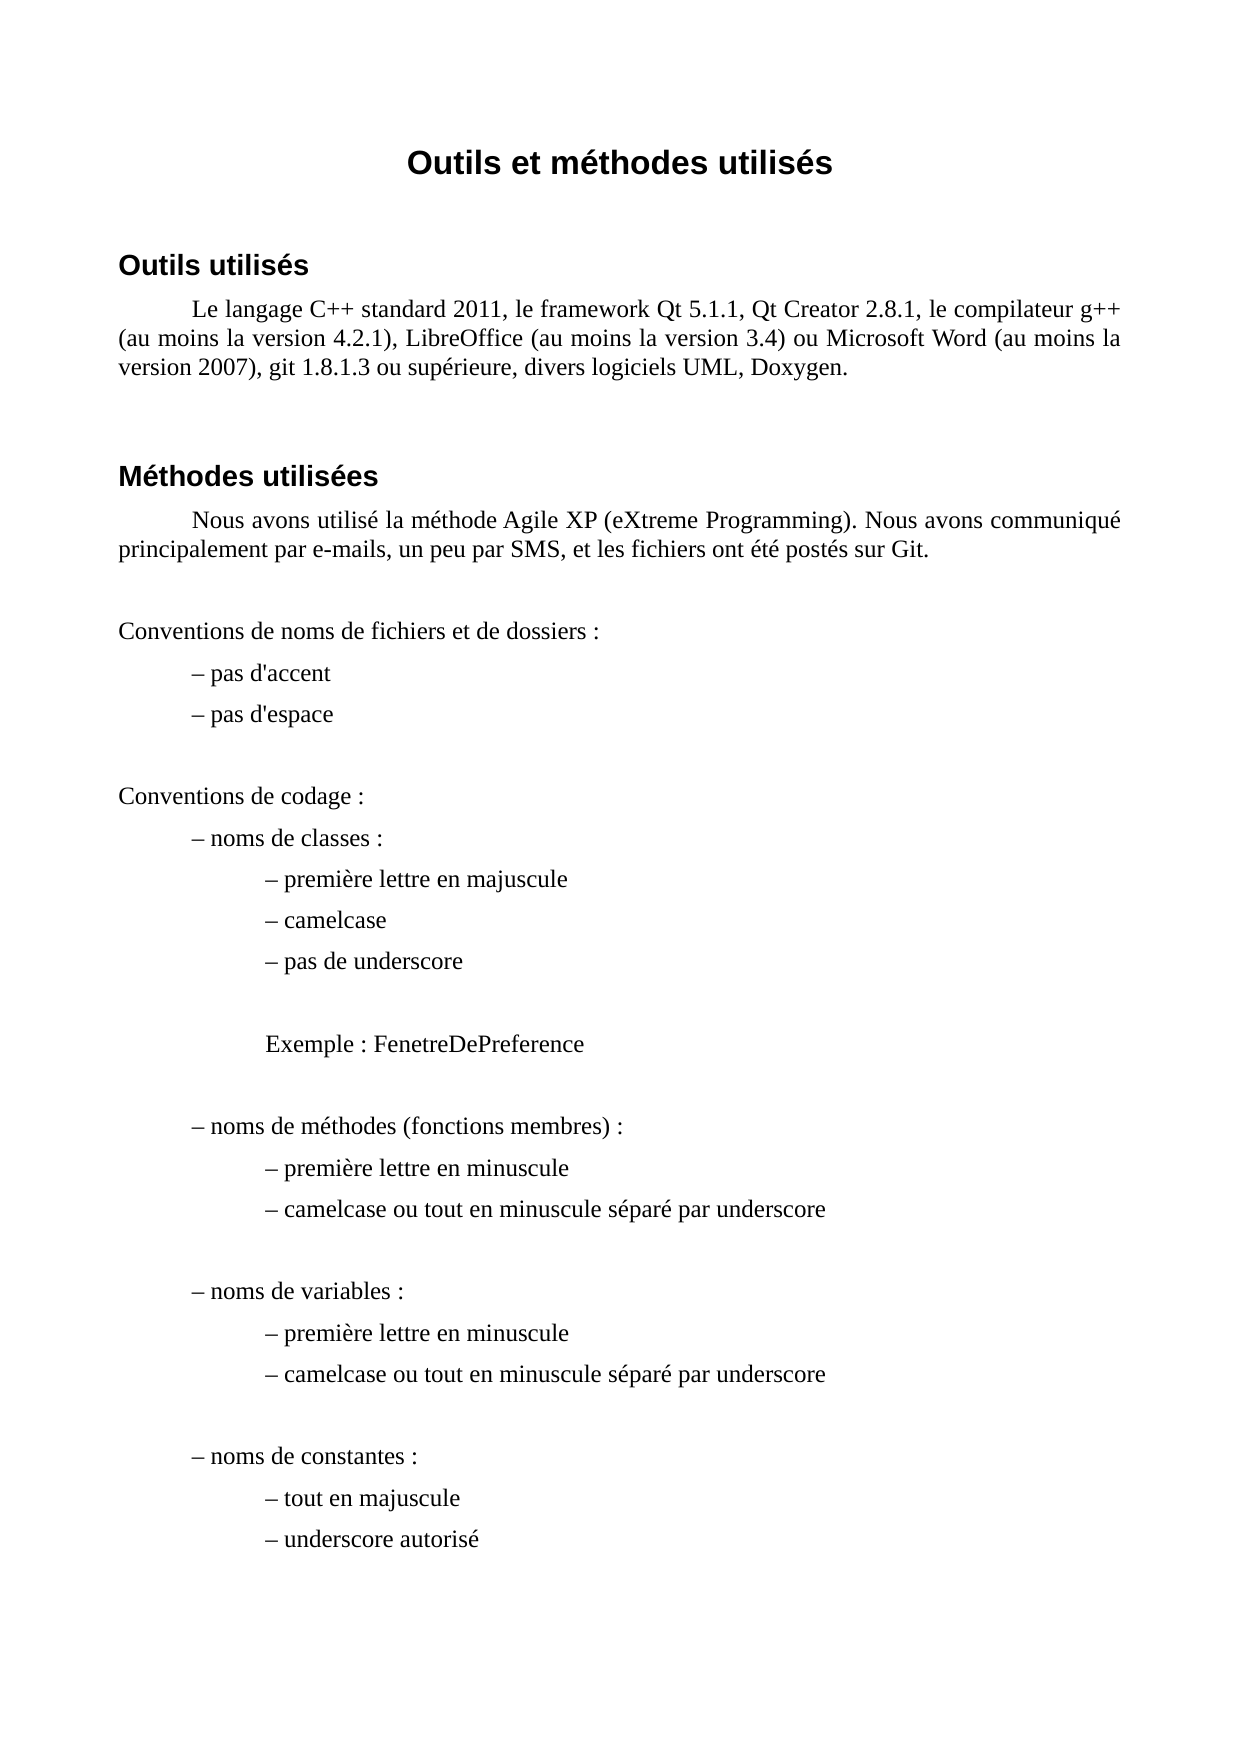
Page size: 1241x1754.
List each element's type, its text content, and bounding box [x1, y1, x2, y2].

text – camelcase [118, 905, 1122, 934]
text – noms de classes : [118, 823, 1122, 851]
subtitle Méthodes utilisées [118, 459, 1122, 493]
text – première lettre en majuscule [118, 864, 1122, 893]
text – première lettre en minuscule [118, 1153, 1122, 1181]
text Conventions de noms de fichiers et de dossiers : [118, 616, 1122, 645]
text – camelcase ou tout en minuscule séparé par underscore [118, 1359, 1122, 1388]
subtitle Outils utilisés [118, 248, 1122, 282]
text – noms de méthodes (fonctions membres) : [118, 1111, 1122, 1140]
text Le langage C++ standard 2011, le framework Qt 5.1.1, Qt Creator 2.8.1, le compilateur g++ (au moins la version 4.2.1), LibreOffice (au moins la version 3.4) ou Microsoft Word (au moins la version 2007), git 1.8.1.3 ou supérieure, divers logiciels UML, Doxygen. [118, 294, 1122, 380]
text – pas d'accent [118, 658, 1122, 686]
text – noms de variables : [118, 1276, 1122, 1305]
text – camelcase ou tout en minuscule séparé par underscore [118, 1194, 1122, 1223]
text – noms de constantes : [118, 1441, 1122, 1470]
text Exemple : FenetreDePreference [118, 1029, 1122, 1058]
text Conventions de codage : [118, 781, 1122, 810]
text Nous avons utilisé la méthode Agile XP (eXtreme Programming). Nous avons communiqué principalement par e-mails, un peu par SMS, et les fichiers ont été postés sur Git. [118, 505, 1122, 563]
subtitle Outils et méthodes utilisés [118, 143, 1122, 182]
text – première lettre en minuscule [118, 1318, 1122, 1346]
text – pas d'espace [118, 699, 1122, 728]
text – pas de underscore [118, 946, 1122, 975]
text – tout en majuscule [118, 1483, 1122, 1511]
text – underscore autorisé [118, 1524, 1122, 1553]
